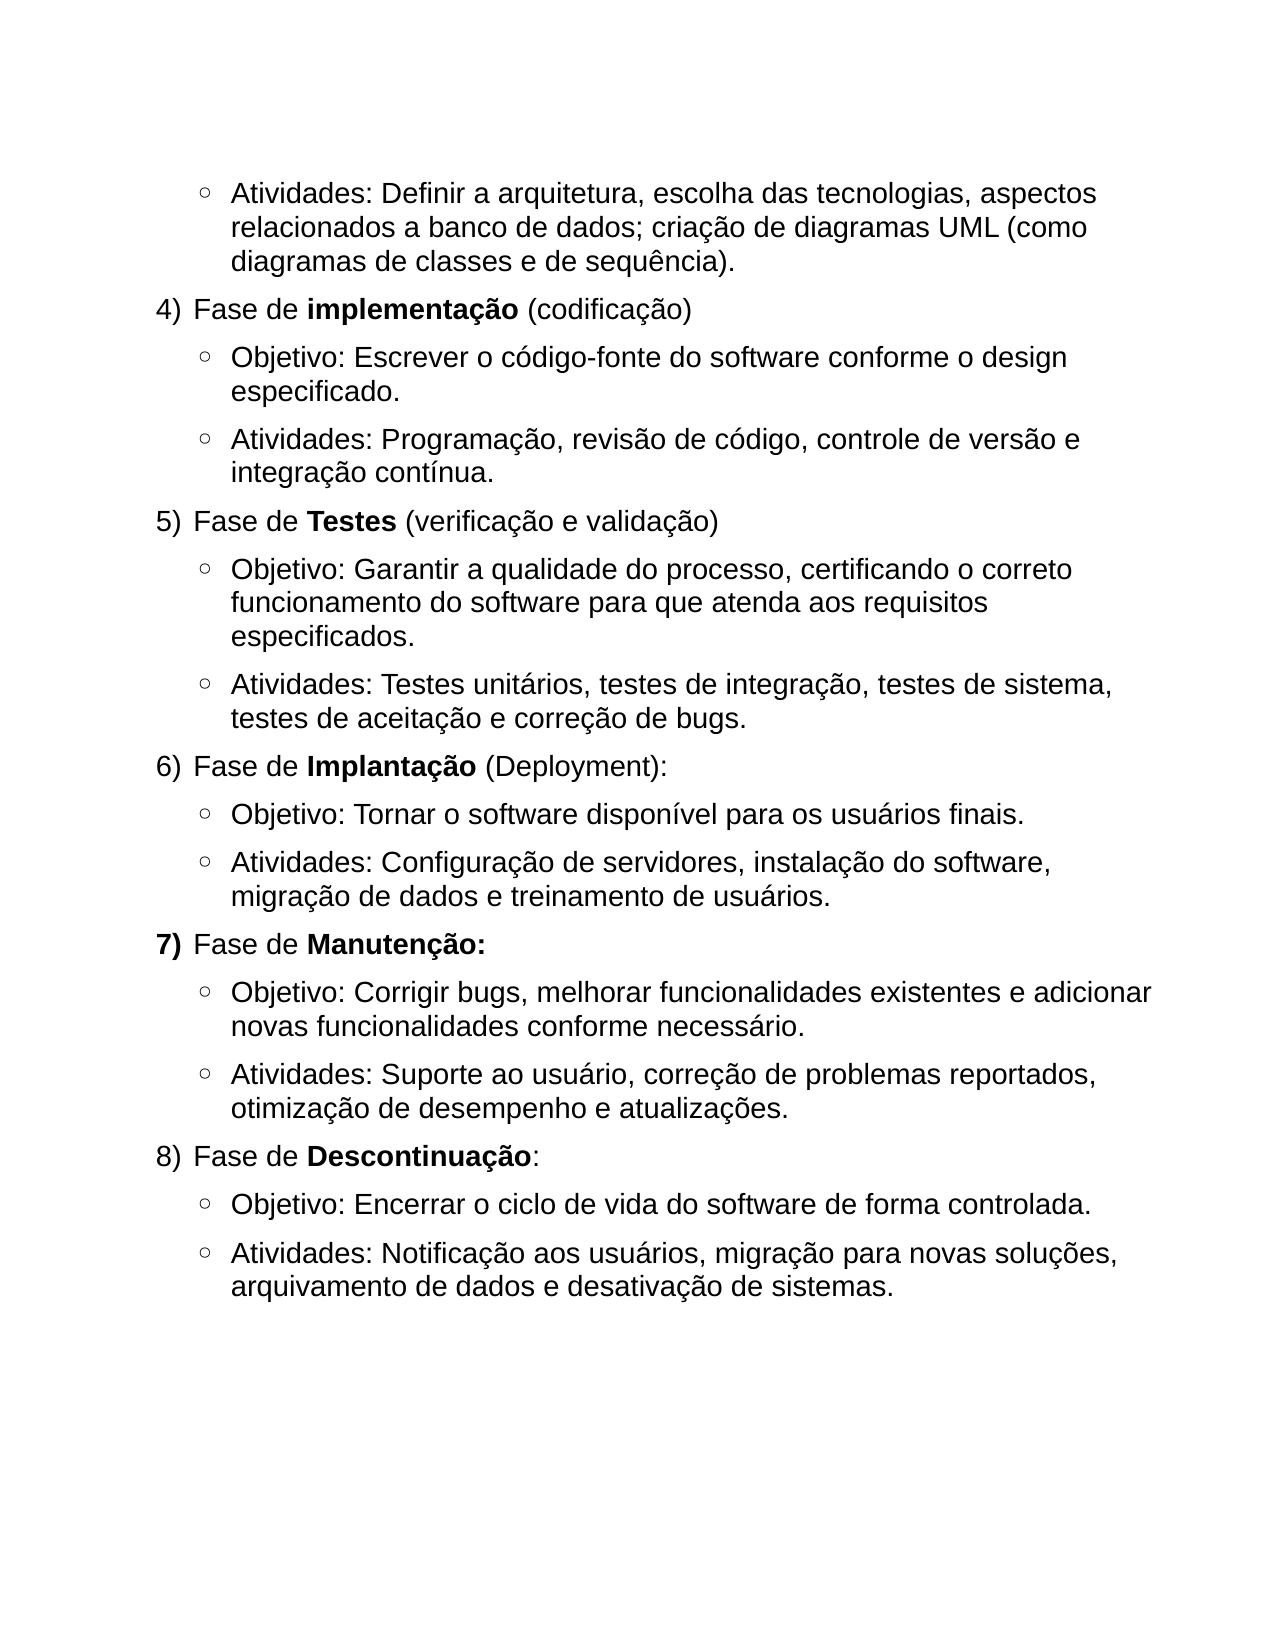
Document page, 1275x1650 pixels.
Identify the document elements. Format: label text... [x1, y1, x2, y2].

list Fase de Testes (verificação e validação) [156, 504, 1157, 537]
list Atividades: Configuração de servidores, instalação do software, migração de dados e treinamento de usuários. [193, 846, 1157, 913]
list Fase de implementação (codificação) [156, 292, 1157, 325]
list Objetivo: Tornar o software disponível para os usuários finais. [193, 797, 1157, 831]
list Atividades: Testes unitários, testes de integração, testes de sistema, testes de aceitação e correção de bugs. [193, 667, 1157, 734]
list Fase de Descontinuação: [156, 1139, 1157, 1173]
list Atividades: Definir a arquitetura, escolha das tecnologias, aspectos relacionados a banco de dados; criação de diagramas UML (como diagramas de classes e de sequência). [193, 176, 1157, 277]
list Atividades: Suporte ao usuário, correção de problemas reportados, otimização de desempenho e atualizações. [193, 1057, 1157, 1125]
list Objetivo: Garantir a qualidade do processo, certificando o correto funcionamento do software para que atenda aos requisitos especificados. [193, 552, 1157, 653]
list Fase de Implantação (Deployment): [156, 749, 1157, 783]
list Atividades: Notificação aos usuários, migração para novas soluções, arquivamento de dados e desativação de sistemas. [193, 1236, 1157, 1303]
list Fase de Manutenção: [156, 927, 1157, 961]
list Objetivo: Corrigir bugs, melhorar funcionalidades existentes e adicionar novas funcionalidades conforme necessário. [193, 976, 1157, 1043]
list Objetivo: Encerrar o ciclo de vida do software de forma controlada. [193, 1187, 1157, 1221]
list Objetivo: Escrever o código-fonte do software conforme o design especificado. [193, 340, 1157, 407]
list Atividades: Programação, revisão de código, controle de versão e integração contínua. [193, 422, 1157, 489]
